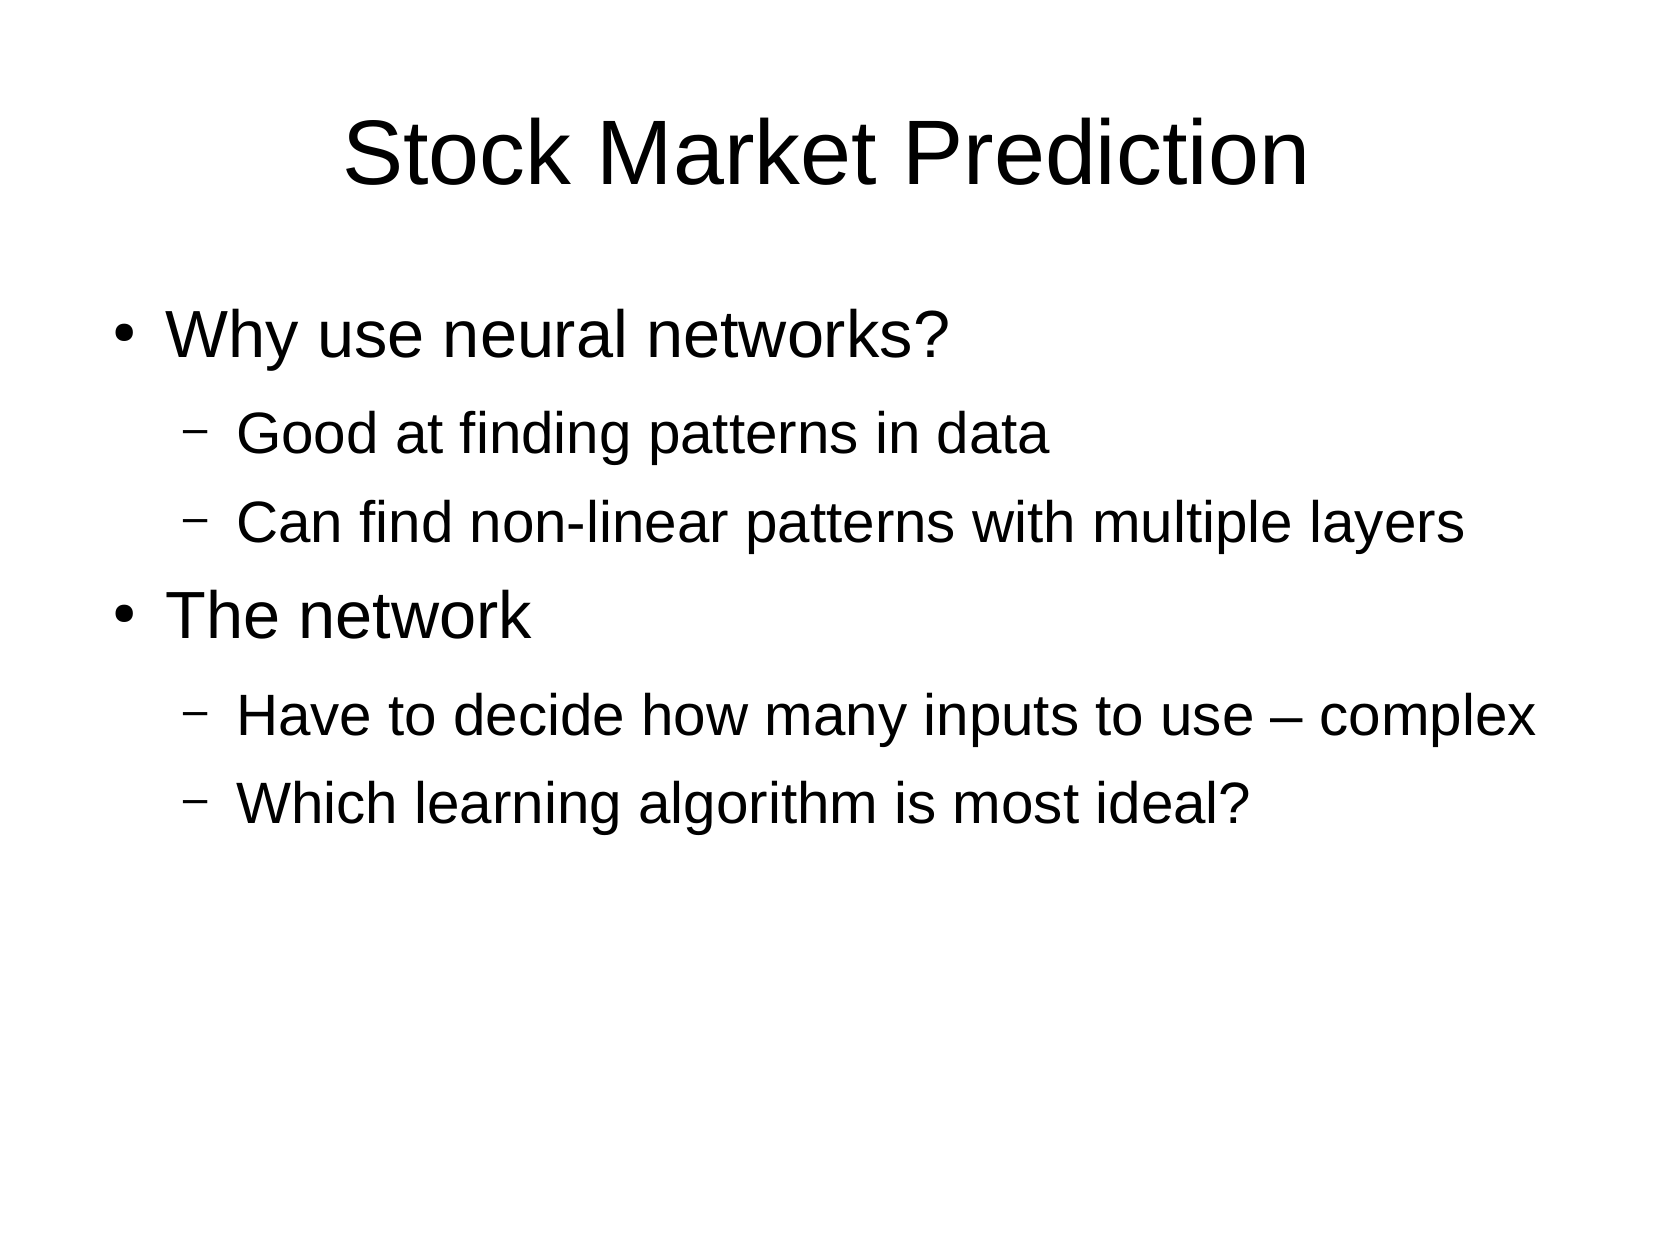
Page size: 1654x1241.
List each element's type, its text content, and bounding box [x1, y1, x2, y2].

title Stock Market Prediction [82, 49, 1571, 257]
list Why use neural networks? Good at finding patterns in data Can find non-linear patterns with multiple layers The network Have to decide how many inputs to use – complex Which learning algorithm is most ideal? [94, 296, 1550, 1016]
